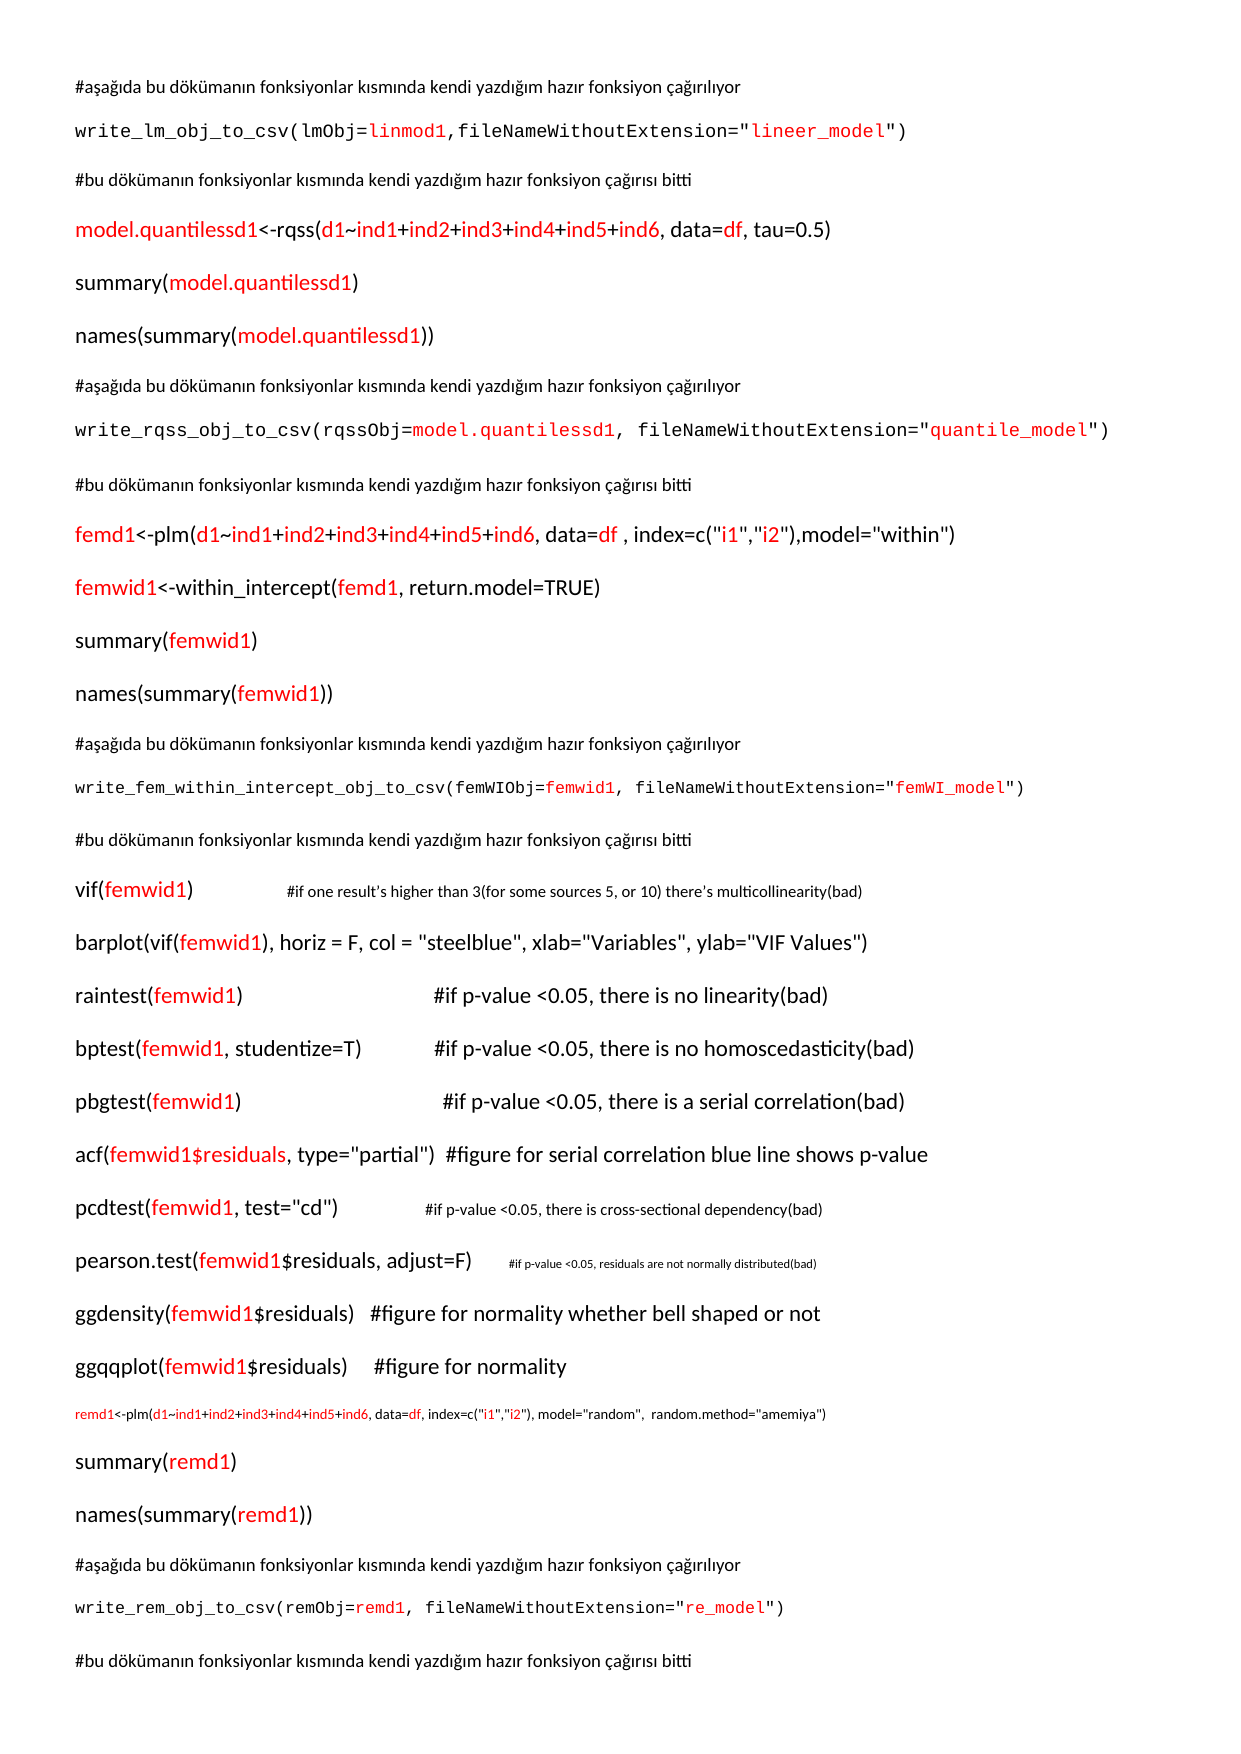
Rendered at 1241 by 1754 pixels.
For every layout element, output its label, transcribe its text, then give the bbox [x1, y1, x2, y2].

text #aşağıda bu dökümanın fonksiyonlar kısmında kendi yazdığım hazır fonksiyon çağırılıyor [75, 1553, 1165, 1576]
text #aşağıda bu dökümanın fonksiyonlar kısmında kendi yazdığım hazır fonksiyon çağırılıyor [75, 75, 1165, 98]
text summary(model.quantilessd1) [75, 268, 1165, 296]
text ggqqplot(femwid1$residuals) #figure for normality [75, 1352, 1165, 1381]
text pearson.test(femwid1$residuals, adjust=F) #if p-value <0.05, residuals are not normally distributed(bad) [75, 1246, 1165, 1274]
text vif(femwid1) #if one result’s higher than 3(for some sources 5, or 10) there’s multicollinearity(bad) [75, 875, 1165, 903]
text write_rqss_obj_to_csv(rqssObj=model.quantilessd1, fileNameWithoutExtension="quantile_model") [75, 421, 1165, 442]
text names(summary(remd1)) [75, 1500, 1165, 1528]
text write_rem_obj_to_csv(remObj=remd1, fileNameWithoutExtension="re_model") [75, 1600, 1165, 1619]
text pbgtest(femwid1) #if p-value <0.05, there is a serial correlation(bad) [75, 1087, 1165, 1115]
text bptest(femwid1, studentize=T) #if p-value <0.05, there is no homoscedasticity(bad) [75, 1034, 1165, 1062]
text summary(remd1) [75, 1447, 1165, 1475]
text names(summary(model.quantilessd1)) [75, 321, 1165, 349]
text write_lm_obj_to_csv(lmObj=linmod1,fileNameWithoutExtension="lineer_model") [75, 122, 1165, 143]
text pcdtest(femwid1, test="cd") #if p-value <0.05, there is cross-sectional dependency(bad) [75, 1193, 1165, 1221]
text #bu dökümanın fonksiyonlar kısmında kendi yazdığım hazır fonksiyon çağırısı bitti [75, 473, 1165, 496]
text ggdensity(femwid1$residuals) #figure for normality whether bell shaped or not [75, 1299, 1165, 1327]
text #bu dökümanın fonksiyonlar kısmında kendi yazdığım hazır fonksiyon çağırısı bitti [75, 1649, 1165, 1672]
text femd1<-plm(d1~ind1+ind2+ind3+ind4+ind5+ind6, data=df , index=c("i1","i2"),model="within") [75, 520, 1165, 548]
text #bu dökümanın fonksiyonlar kısmında kendi yazdığım hazır fonksiyon çağırısı bitti [75, 168, 1165, 191]
text acf(femwid1$residuals, type="partial") #figure for serial correlation blue line shows p-value [75, 1140, 1165, 1168]
text names(summary(femwid1)) [75, 679, 1165, 707]
text barplot(vif(femwid1), horiz = F, col = "steelblue", xlab="Variables", ylab="VIF Values") [75, 928, 1165, 956]
text #bu dökümanın fonksiyonlar kısmında kendi yazdığım hazır fonksiyon çağırısı bitti [75, 828, 1165, 851]
text write_fem_within_intercept_obj_to_csv(femWIObj=femwid1, fileNameWithoutExtension="femWI_model") [75, 779, 1165, 798]
text model.quantilessd1<-rqss(d1~ind1+ind2+ind3+ind4+ind5+ind6, data=df, tau=0.5) [75, 215, 1165, 243]
text summary(femwid1) [75, 626, 1165, 654]
text #aşağıda bu dökümanın fonksiyonlar kısmında kendi yazdığım hazır fonksiyon çağırılıyor [75, 732, 1165, 755]
text #aşağıda bu dökümanın fonksiyonlar kısmında kendi yazdığım hazır fonksiyon çağırılıyor [75, 374, 1165, 397]
text femwid1<-within_intercept(femd1, return.model=TRUE) [75, 573, 1165, 601]
text raintest(femwid1) #if p-value <0.05, there is no linearity(bad) [75, 981, 1165, 1009]
text remd1<-plm(d1~ind1+ind2+ind3+ind4+ind5+ind6, data=df, index=c("i1","i2"), model="random", random.method="amemiya") [75, 1406, 1165, 1423]
